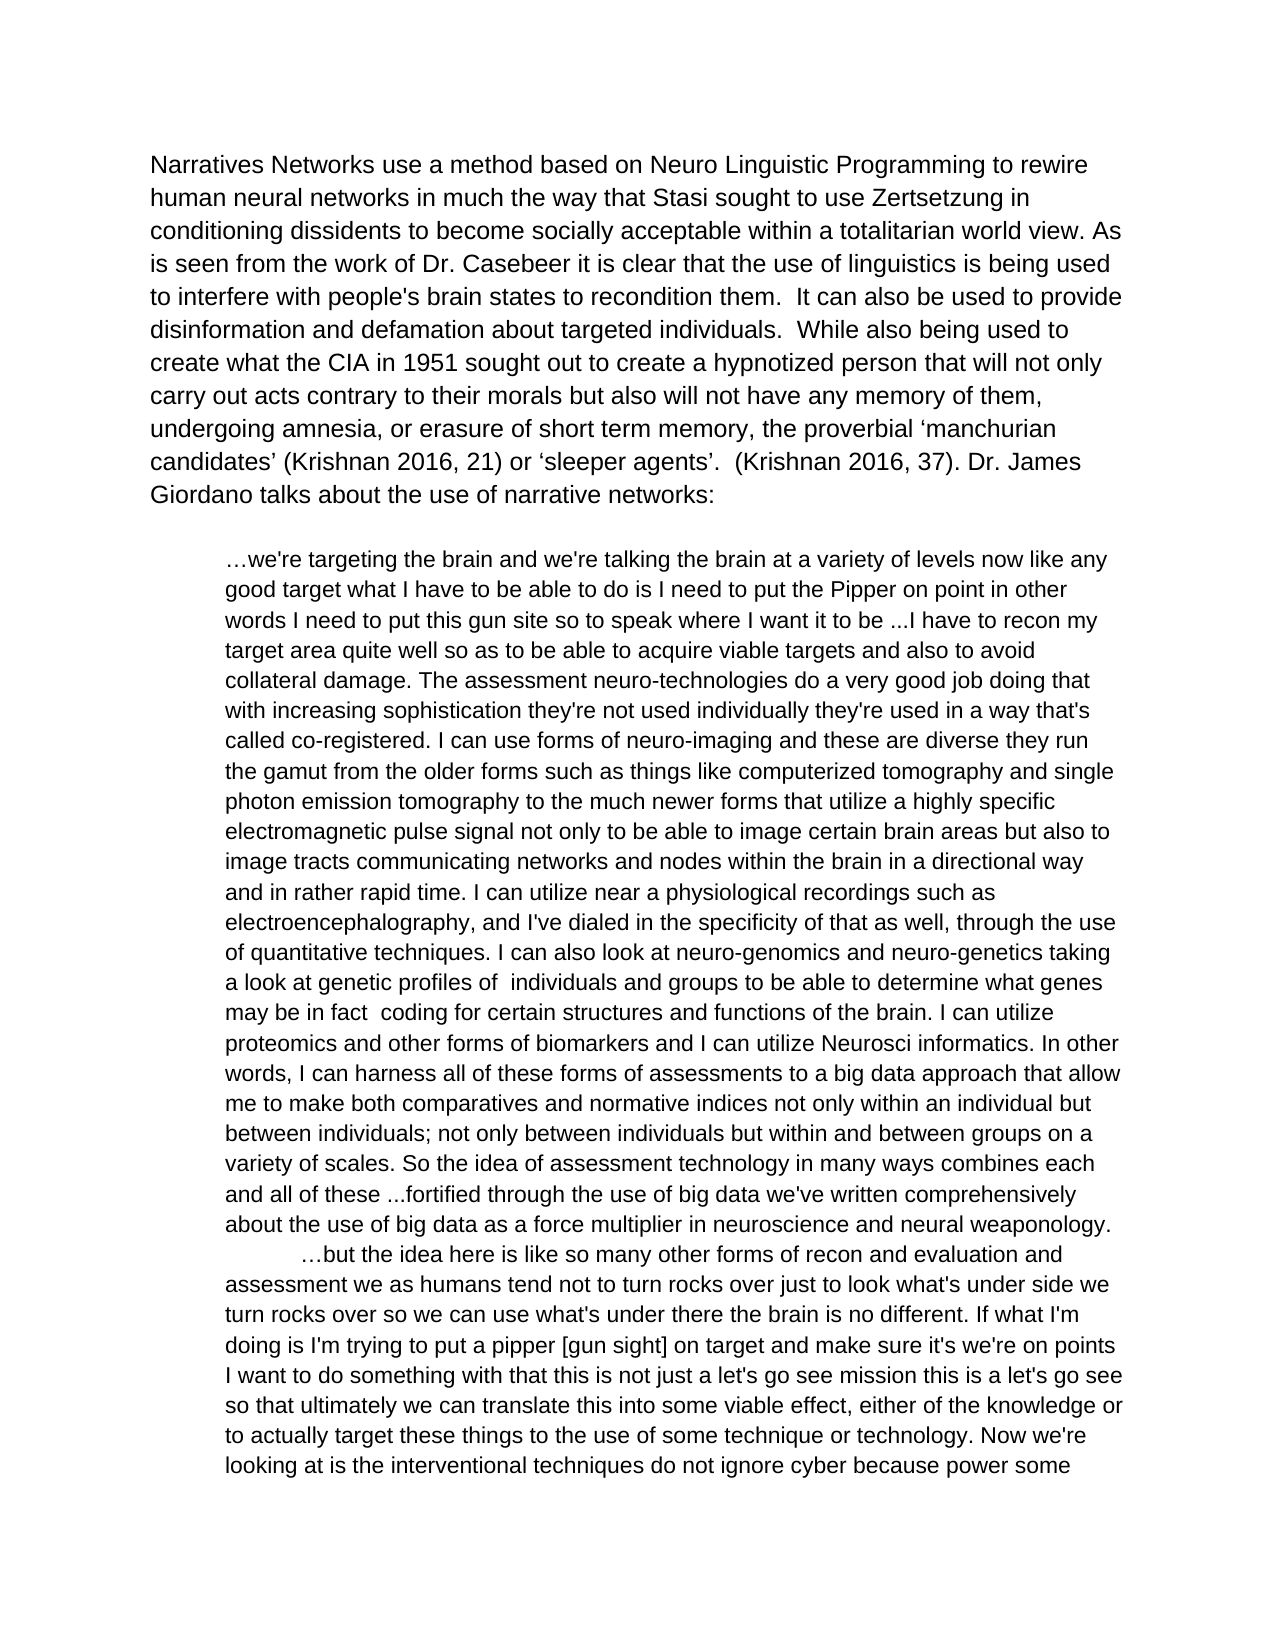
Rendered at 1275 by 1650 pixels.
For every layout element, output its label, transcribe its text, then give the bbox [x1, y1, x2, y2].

text …we're targeting the brain and we're talking the brain at a variety of levels now like any good target what I have to be able to do is I need to put the Pipper on point in other words I need to put this gun site so to speak where I want it to be ...I have to recon my target area quite well so as to be able to acquire viable targets and also to avoid collateral damage. The assessment neuro-technologies do a very good job doing that with increasing sophistication they're not used individually they're used in a way that's called co-registered. I can use forms of neuro-imaging and these are diverse they run the gamut from the older forms such as things like computerized tomography and single photon emission tomography to the much newer forms that utilize a highly specific electromagnetic pulse signal not only to be able to image certain brain areas but also to image tracts communicating networks and nodes within the brain in a directional way and in rather rapid time. I can utilize near a physiological recordings such as electroencephalography, and I've dialed in the specificity of that as well, through the use of quantitative techniques. I can also look at neuro-genomics and neuro-genetics taking a look at genetic profiles of individuals and groups to be able to determine what genes may be in fact coding for certain structures and functions of the brain. I can utilize proteomics and other forms of biomarkers and I can utilize Neurosci informatics. In other words, I can harness all of these forms of assessments to a big data approach that allow me to make both comparatives and normative indices not only within an individual but between individuals; not only between individuals but within and between groups on a variety of scales. So the idea of assessment technology in many ways combines each and all of these ...fortified through the use of big data we've written comprehensively about the use of big data as a force multiplier in neuroscience and neural weaponology. [225, 546, 1125, 1237]
text Narratives Networks use a method based on Neuro Linguistic Programming to rewire human neural networks in much the way that Stasi sought to use Zertsetzung in conditioning dissidents to become socially acceptable within a totalitarian world view. As is seen from the work of Dr. Casebeer it is clear that the use of linguistics is being used to interfere with people's brain states to recondition them. It can also be used to provide disinformation and defamation about targeted individuals. While also being used to create what the CIA in 1951 sought out to create a hypnotized person that will not only carry out acts contrary to their morals but also will not have any memory of them, undergoing amnesia, or erasure of short term memory, the proverbial ‘manchurian candidates’ (Krishnan 2016, 21) or ‘sleeper agents’. (Krishnan 2016, 37). Dr. James Giordano talks about the use of narrative networks: [150, 150, 1125, 509]
text …but the idea here is like so many other forms of recon and evaluation and assessment we as humans tend not to turn rocks over just to look what's under side we turn rocks over so we can use what's under there the brain is no different. If what I'm doing is I'm trying to put a pipper [gun sight] on target and make sure it's we're on points I want to do something with that this is not just a let's go see mission this is a let's go see so that ultimately we can translate this into some viable effect, either of the knowledge or to actually target these things to the use of some technique or technology. Now we're looking at is the interventional techniques do not ignore cyber because power some [225, 1241, 1125, 1479]
